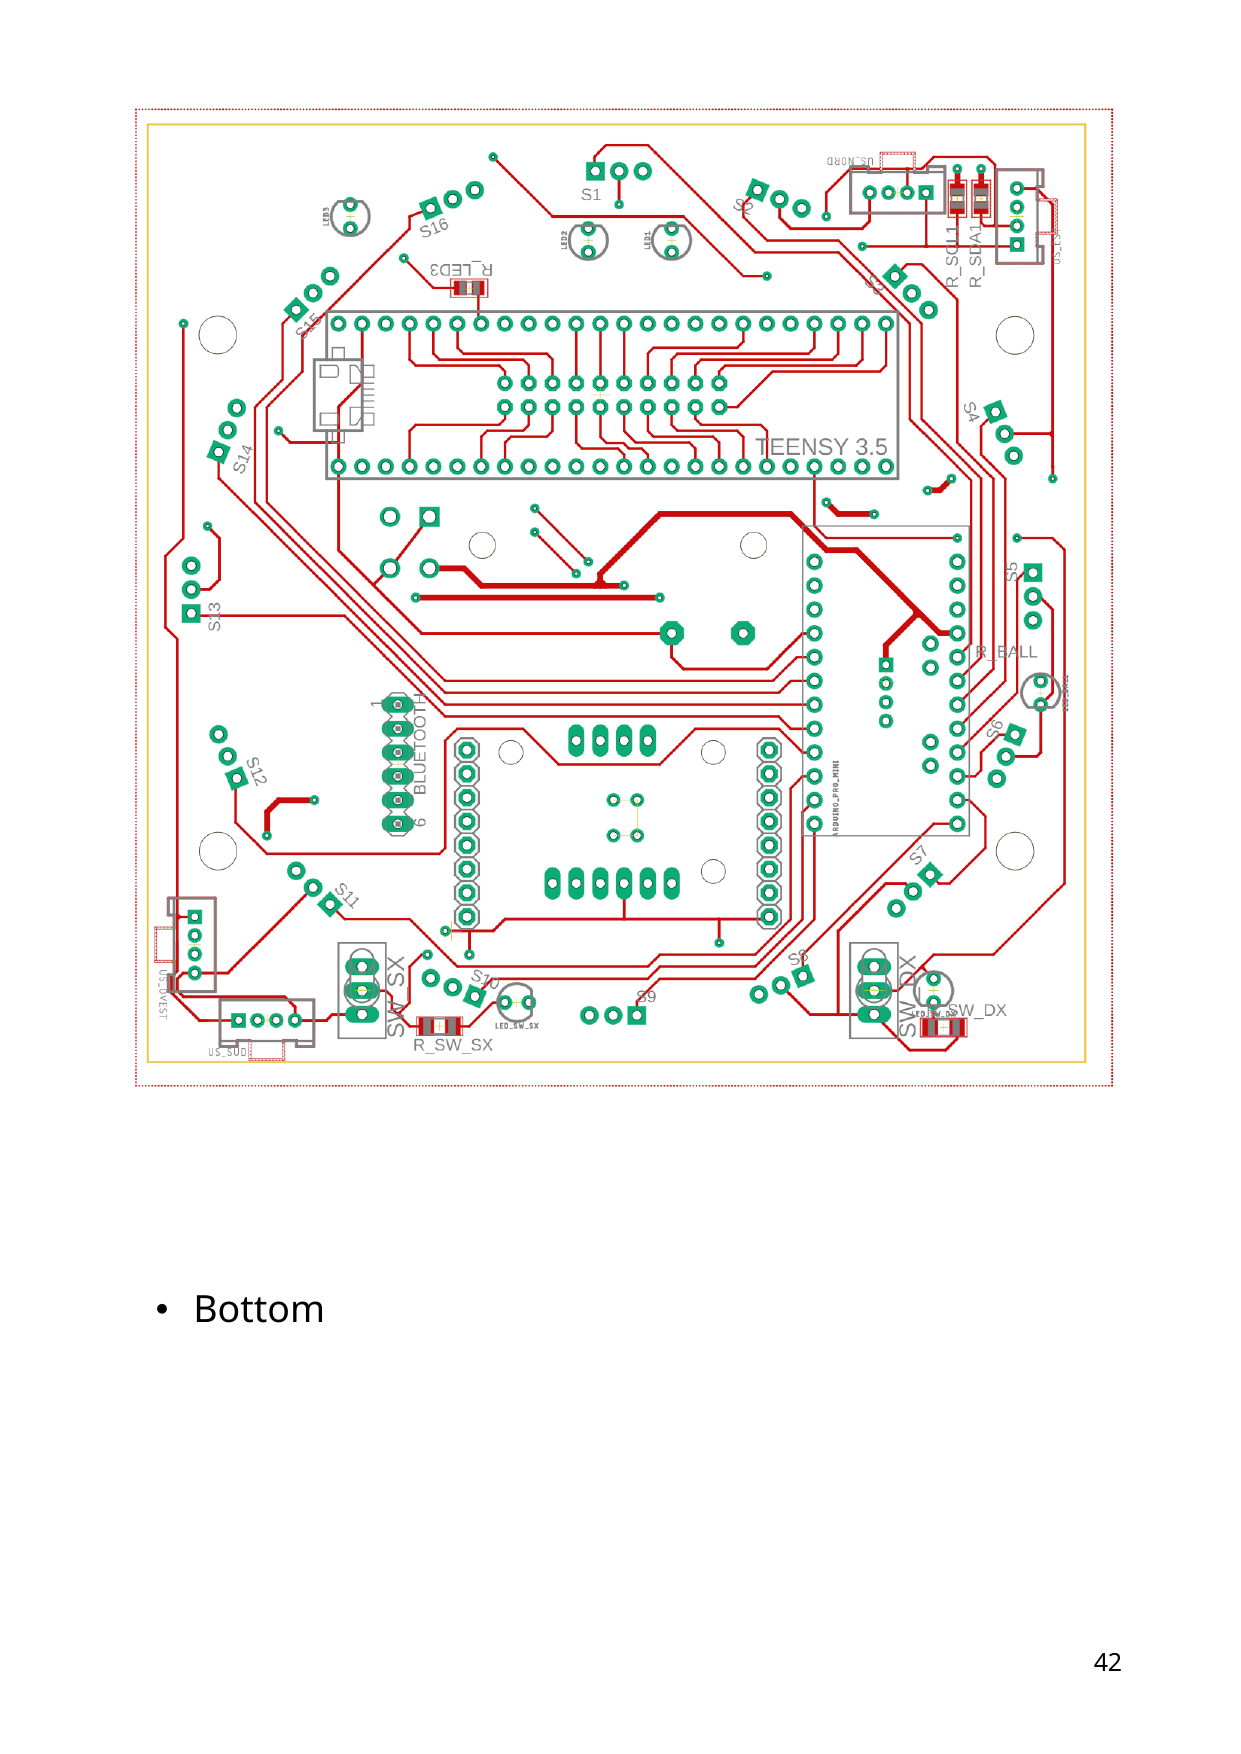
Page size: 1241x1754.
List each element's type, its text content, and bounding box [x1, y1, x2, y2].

list Bottom [156, 1282, 1122, 1333]
picture [118, 90, 1123, 1096]
